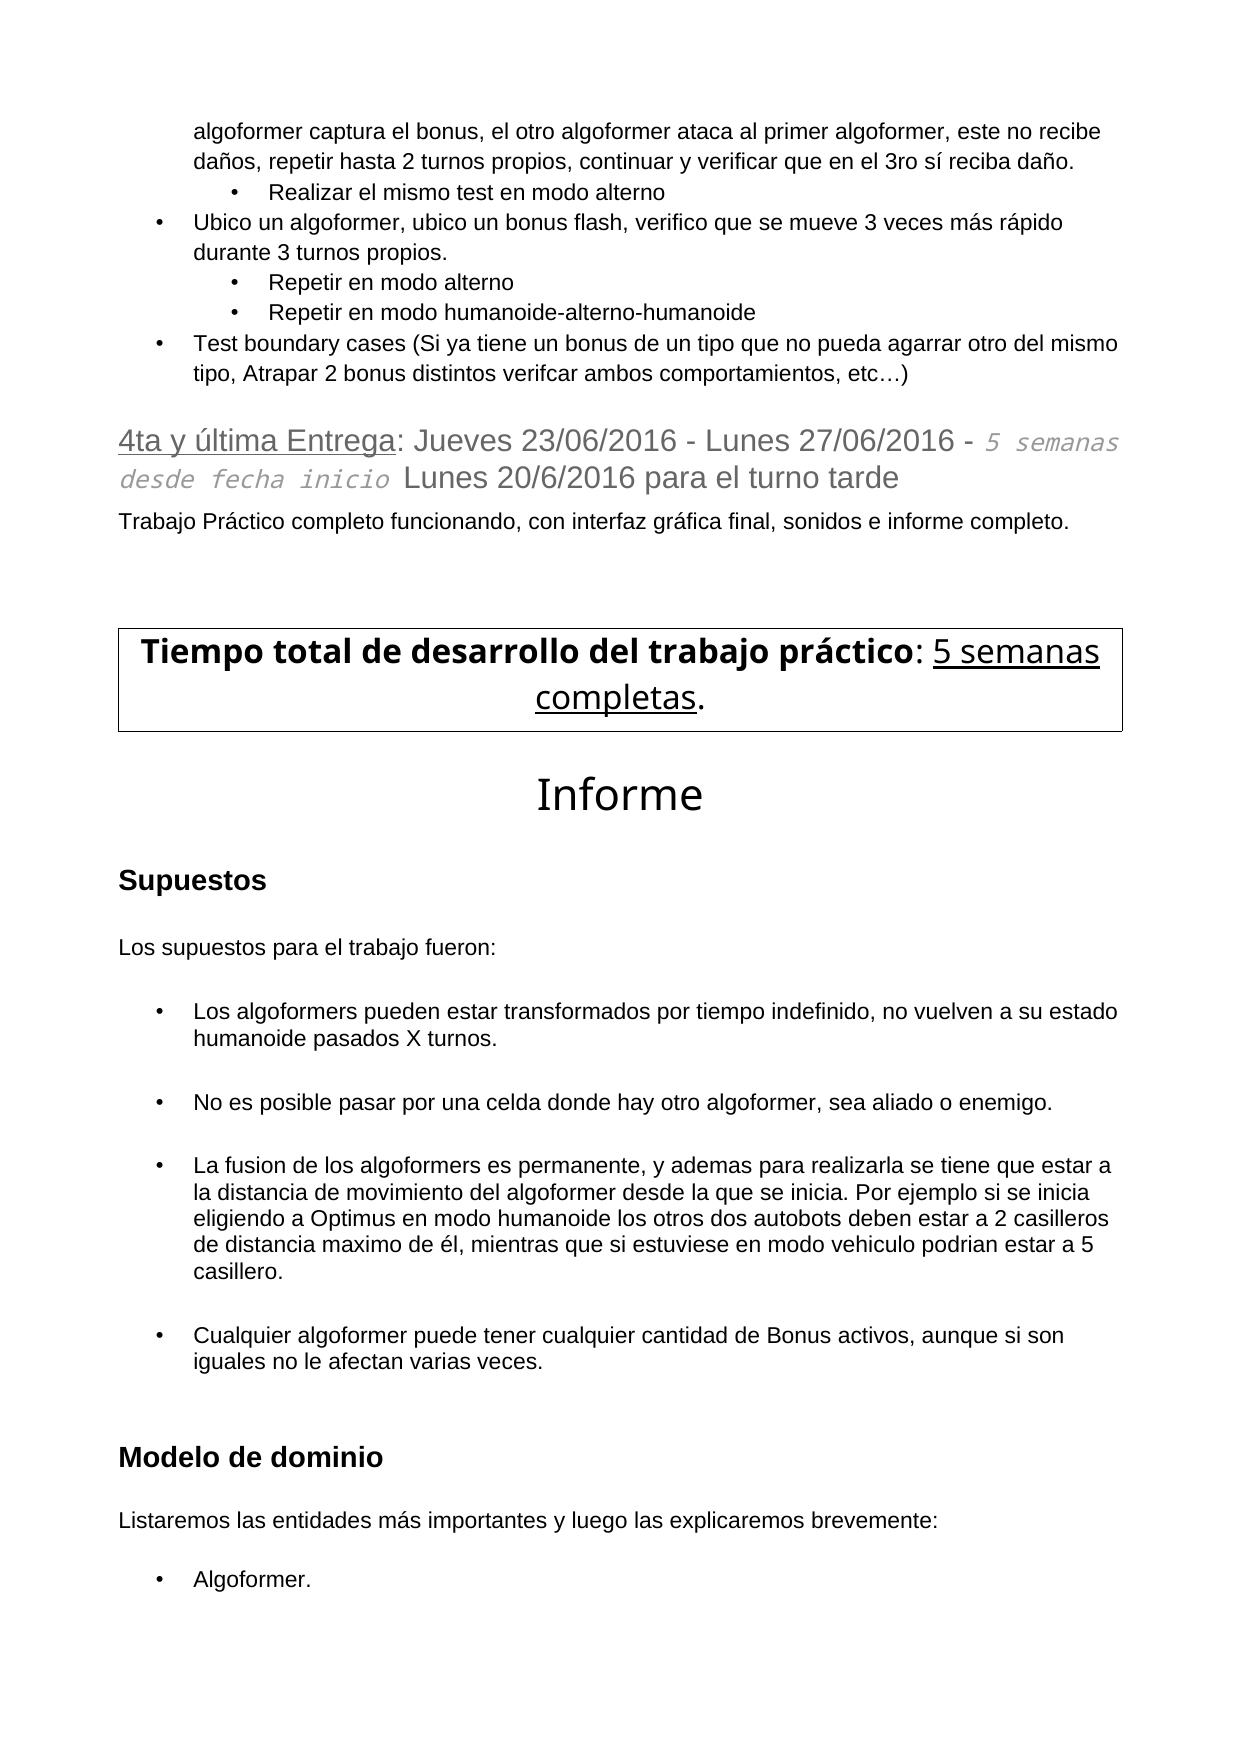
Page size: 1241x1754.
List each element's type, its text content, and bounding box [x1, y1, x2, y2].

list La fusion de los algoformers es permanente, y ademas para realizarla se tiene que estar a la distancia de movimiento del algoformer desde la que se inicia. Por ejemplo si se inicia eligiendo a Optimus en modo humanoide los otros dos autobots deben estar a 2 casilleros de distancia maximo de él, mientras que si estuviese en modo vehiculo podrian estar a 5 casillero. [156, 1152, 1122, 1284]
list Ubico un algoformer, ubico un bonus flash, verifico que se mueve 3 veces más rápido durante 3 turnos propios. [156, 209, 1122, 265]
table_header Tiempo total de desarrollo del trabajo práctico: 5 semanas completas. [119, 629, 1122, 731]
text Modelo de dominio [118, 1440, 1122, 1473]
text Informe [118, 764, 1122, 823]
list Realizar el mismo test en modo alterno [231, 178, 1122, 205]
text 4ta y última Entrega: Jueves 23/06/2016 - Lunes 27/06/2016 - 5 semanas desde fecha inicio Lunes 20/6/2016 para el turno tarde [118, 422, 1122, 496]
list No es posible pasar por una celda donde hay otro algoformer, sea aliado o enemigo. [156, 1088, 1122, 1115]
list algoformer captura el bonus, el otro algoformer ataca al primer algoformer, este no recibe daños, repetir hasta 2 turnos propios, continuar y verificar que en el 3ro sí reciba daño. [156, 118, 1122, 175]
list Algoformer. [156, 1566, 1122, 1593]
text Trabajo Práctico completo funcionando, con interfaz gráfica final, sonidos e informe completo. [118, 508, 1122, 534]
list Los algoformers pueden estar transformados por tiempo indefinido, no vuelven a su estado humanoide pasados X turnos. [156, 998, 1122, 1051]
list Test boundary cases (Si ya tiene un bonus de un tipo que no pueda agarrar otro del mismo tipo, Atrapar 2 bonus distintos verifcar ambos comportamientos, etc…) [156, 329, 1122, 386]
list Repetir en modo humanoide-alterno-humanoide [231, 299, 1122, 326]
text Los supuestos para el trabajo fueron: [118, 934, 1122, 961]
list Repetir en modo alterno [231, 269, 1122, 296]
text Listaremos las entidades más importantes y luego las explicaremos brevemente: [118, 1507, 1122, 1533]
list Cualquier algoformer puede tener cualquier cantidad de Bonus activos, aunque si son iguales no le afectan varias veces. [156, 1322, 1122, 1374]
text Supuestos [118, 863, 1122, 897]
